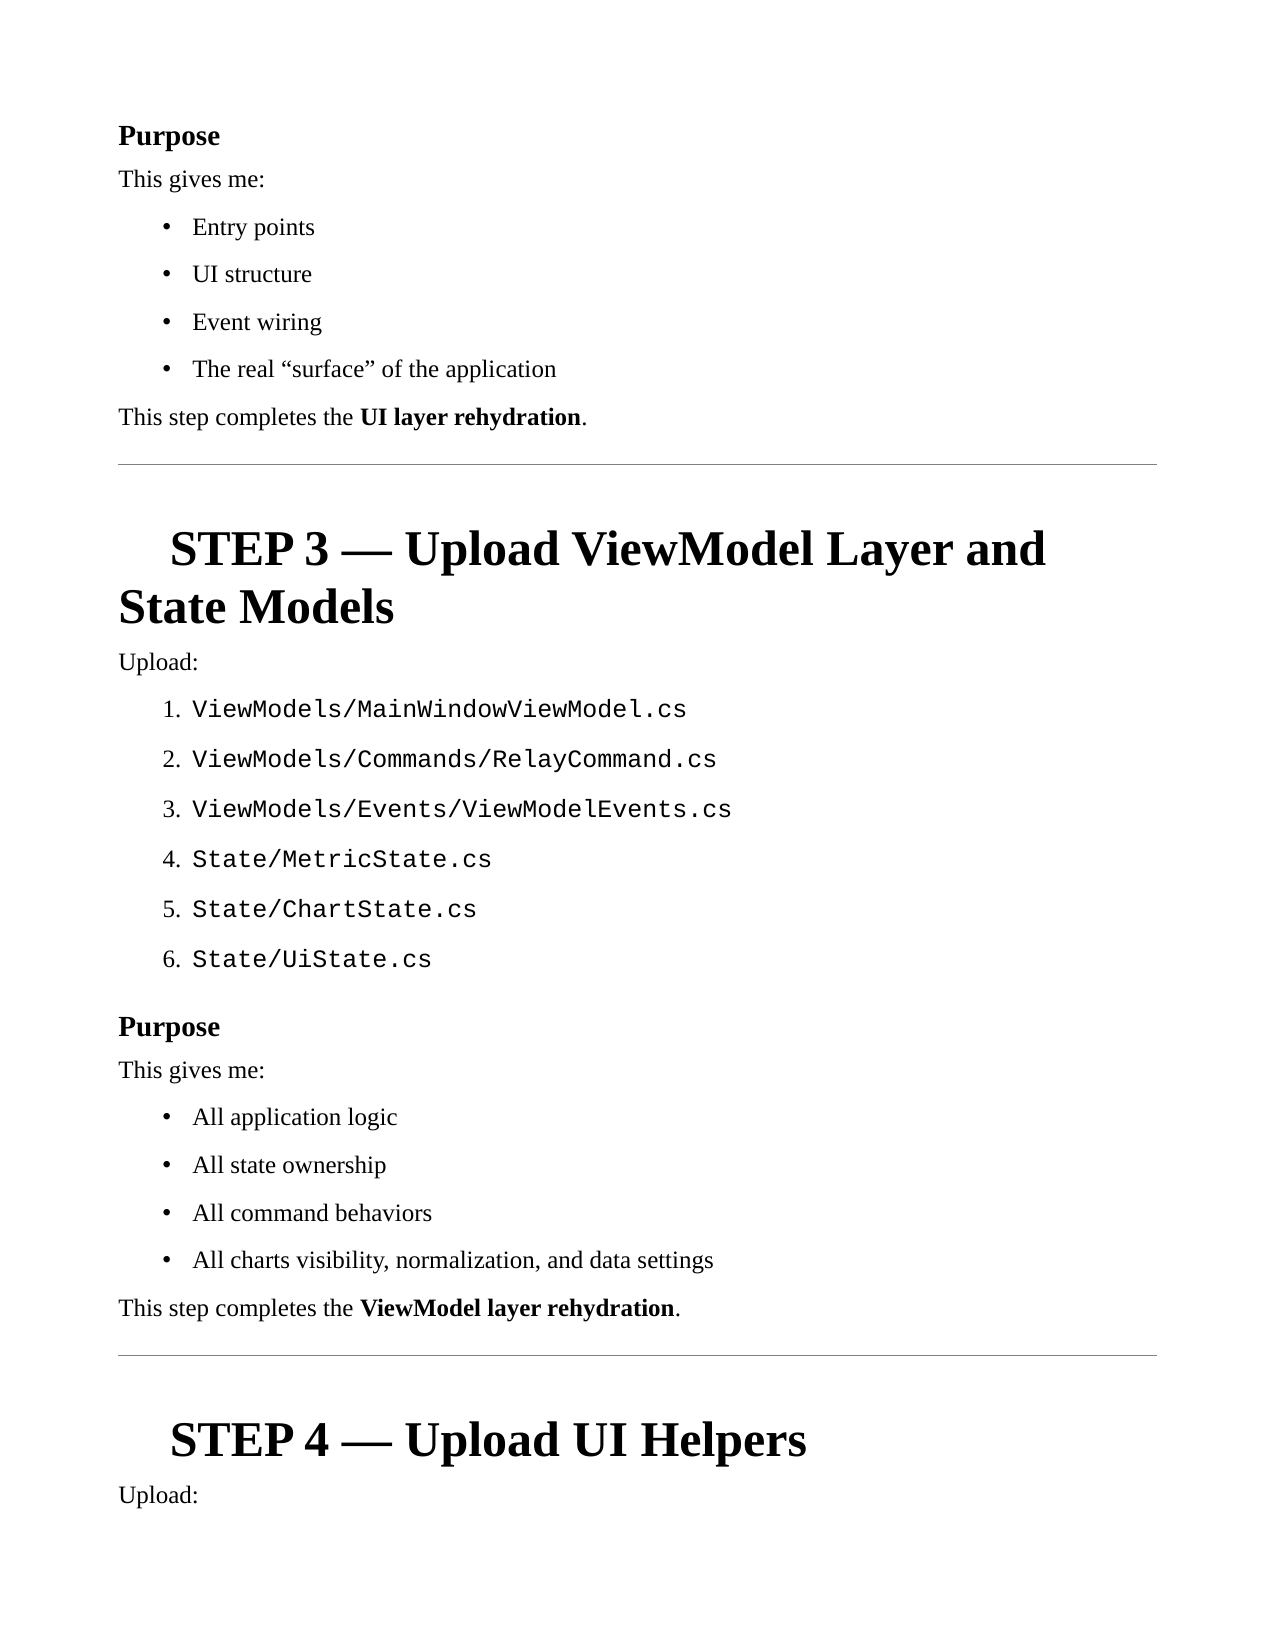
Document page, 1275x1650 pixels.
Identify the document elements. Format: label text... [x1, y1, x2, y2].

text This gives me: [118, 164, 1157, 193]
text This step completes the UI layer rehydration. [118, 402, 1157, 431]
list State/ChartState.cs [162, 894, 1157, 925]
list The real “surface” of the application [162, 354, 1157, 383]
text Upload: [118, 1480, 1157, 1508]
list All application logic [162, 1102, 1157, 1131]
subtitle ✅ STEP 3 — Upload ViewModel Layer and State Models [118, 519, 1157, 634]
list All state ownership [162, 1150, 1157, 1179]
list All command behaviors [162, 1198, 1157, 1226]
list ViewModels/Events/ViewModelEvents.cs [162, 794, 1157, 825]
list State/UiState.cs [162, 944, 1157, 975]
list ViewModels/Commands/RelayCommand.cs [162, 744, 1157, 775]
text This step completes the ViewModel layer rehydration. [118, 1293, 1157, 1322]
subtitle Purpose [118, 1009, 1157, 1042]
subtitle ✅ STEP 4 — Upload UI Helpers [118, 1410, 1157, 1467]
list UI structure [162, 259, 1157, 288]
list State/MetricState.cs [162, 844, 1157, 875]
list Entry points [162, 212, 1157, 241]
list Event wiring [162, 307, 1157, 336]
text This gives me: [118, 1055, 1157, 1083]
text Upload: [118, 647, 1157, 675]
list All charts visibility, normalization, and data settings [162, 1245, 1157, 1274]
subtitle Purpose [118, 118, 1157, 152]
list ViewModels/MainWindowViewModel.cs [162, 694, 1157, 725]
